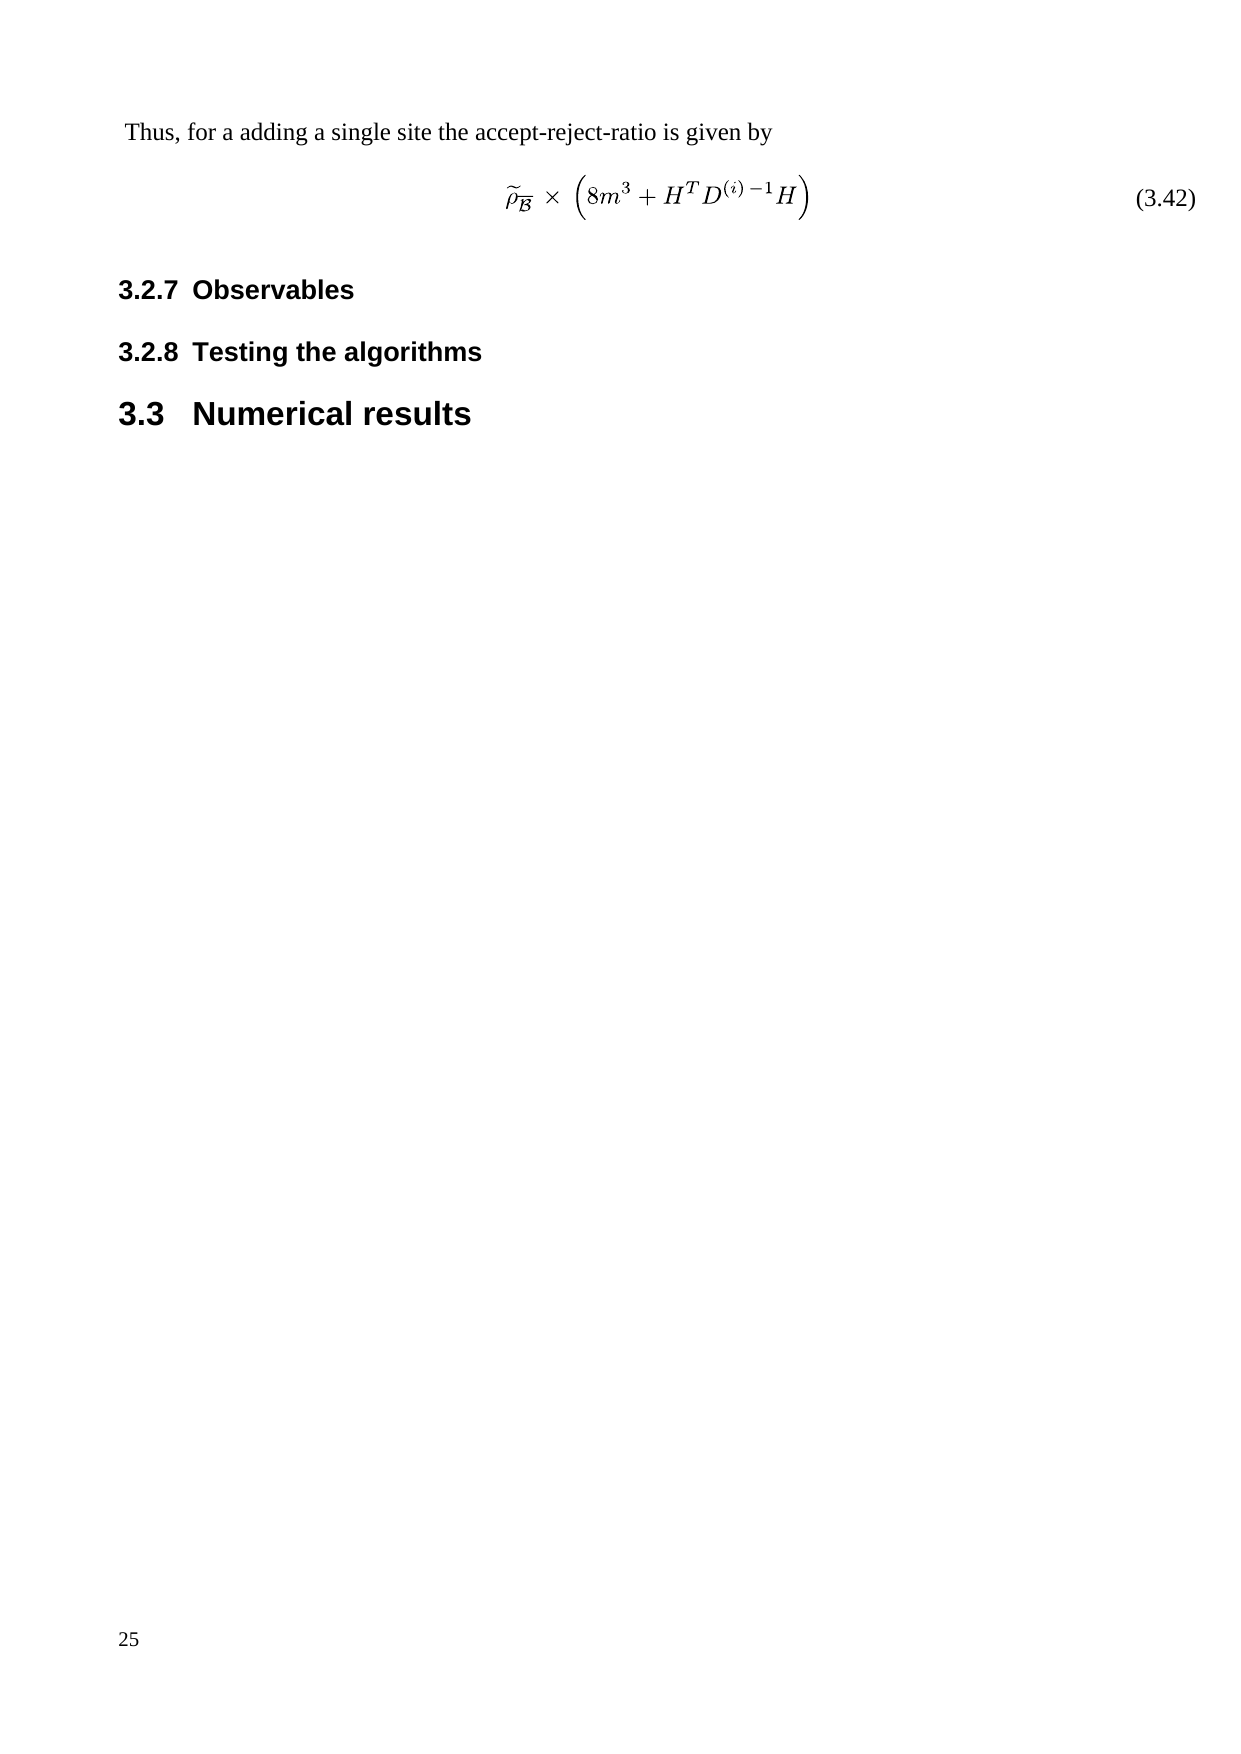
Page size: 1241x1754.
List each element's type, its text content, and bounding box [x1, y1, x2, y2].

subtitle Numerical results [118, 394, 1196, 433]
text Thus, for a adding a single site the accept-reject-ratio is given by [118, 117, 1196, 146]
text [118, 175, 583, 220]
subtitle Testing the algorithms [118, 336, 1196, 367]
subtitle Observables [118, 274, 1196, 305]
text (3.42) [801, 175, 1196, 220]
